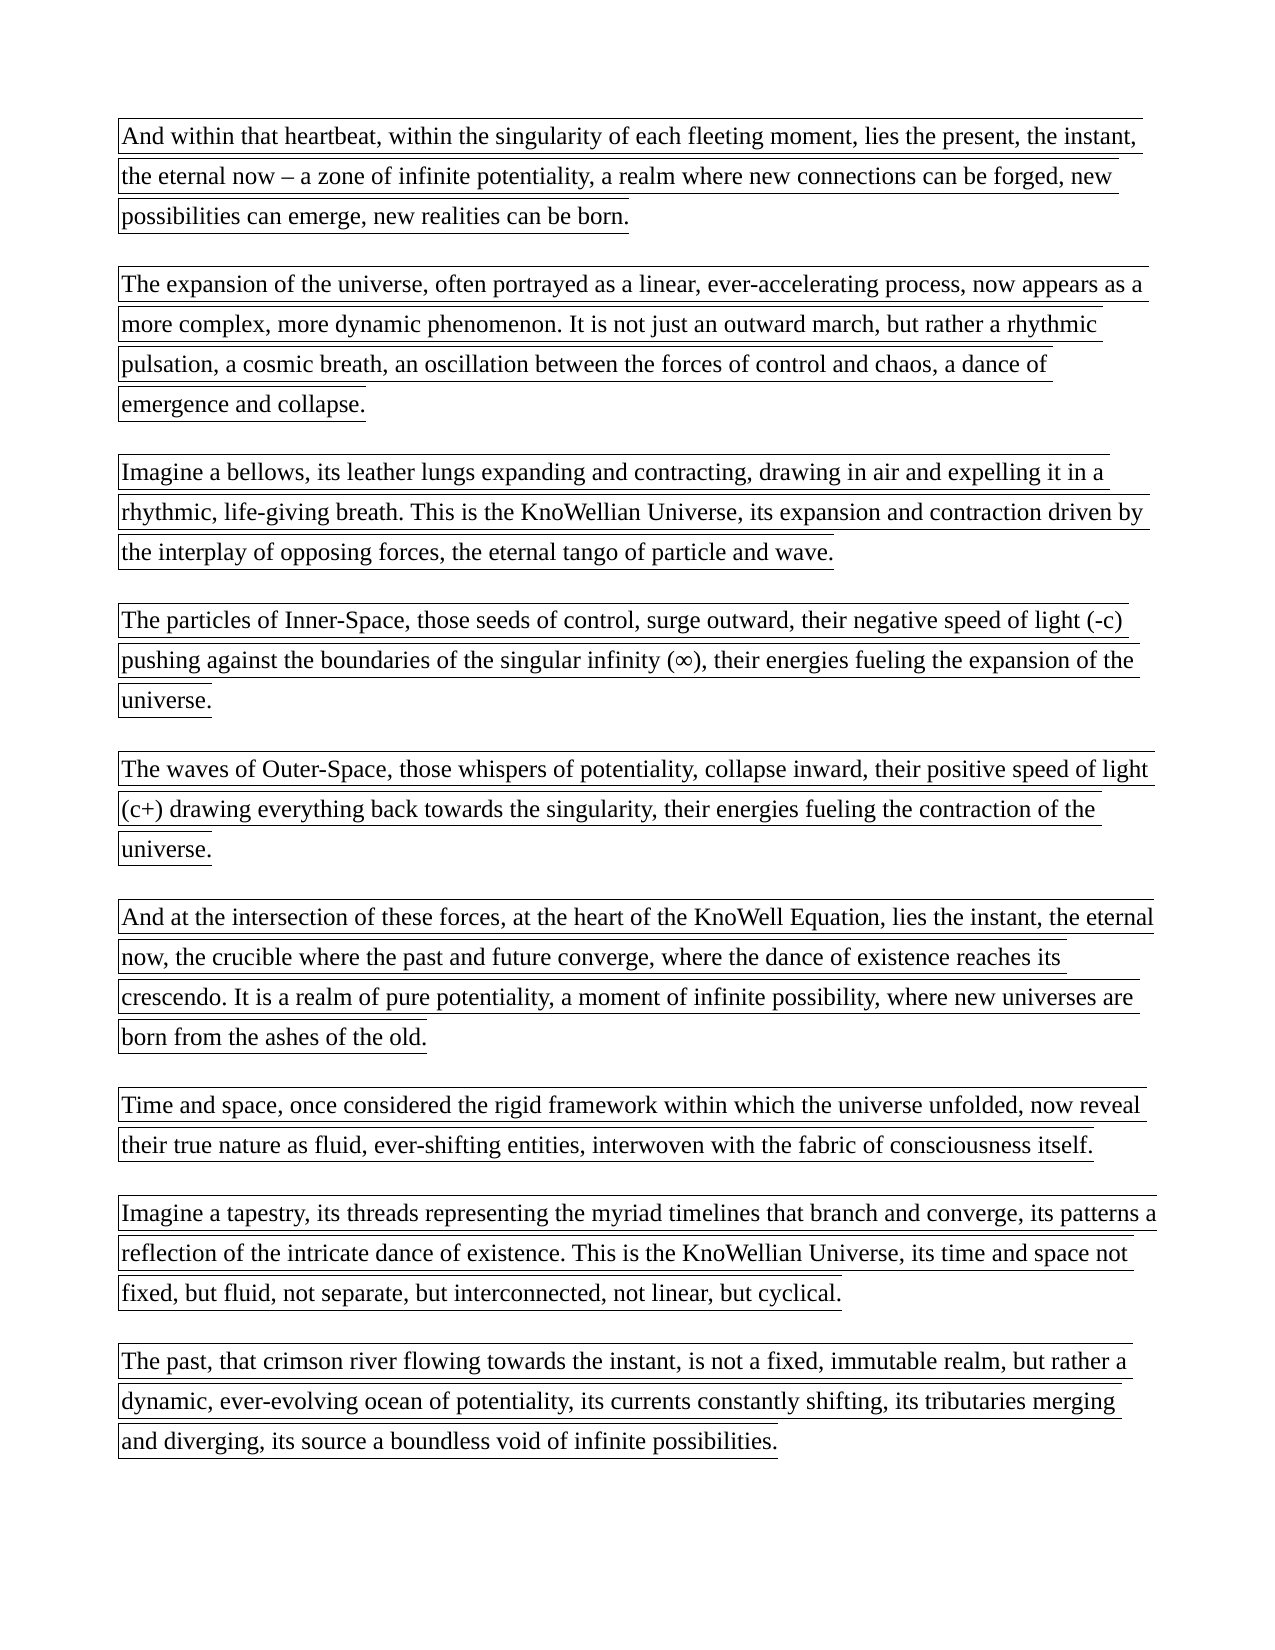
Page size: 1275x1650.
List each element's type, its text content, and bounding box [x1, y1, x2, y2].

text And within that heartbeat, within the singularity of each fleeting moment, lies the present, the instant, the eternal now – a zone of infinite potentiality, a realm where new connections can be forged, new possibilities can emerge, new realities can be born. [118, 118, 1157, 233]
text And at the intersection of these forces, at the heart of the KnoWell Equation, lies the instant, the eternal now, the crucible where the past and future converge, where the dance of existence reaches its crescendo. It is a realm of pure potentiality, a moment of infinite possibility, where new universes are born from the ashes of the old. [118, 899, 1157, 1053]
text The waves of Outer-Space, those whispers of potentiality, collapse inward, their positive speed of light (c+) drawing everything back towards the singularity, their energies fueling the contraction of the universe. [118, 751, 1157, 865]
text Imagine a bellows, its leather lungs expanding and contracting, drawing in air and expelling it in a rhythmic, life-giving breath. This is the KnoWellian Universe, its expansion and contraction driven by the interplay of opposing forces, the eternal tango of particle and wave. [118, 454, 1157, 569]
text Imagine a tapestry, its threads representing the myriad timelines that branch and converge, its patterns a [119, 1196, 1157, 1230]
text The expansion of the universe, often portrayed as a linear, ever-accelerating process, now appears as a more complex, more dynamic phenomenon. It is not just an outward march, but rather a rhythmic pulsation, a cosmic breath, an oscillation between the forces of control and chaos, a dance of emergence and collapse. [118, 266, 1157, 421]
text The particles of Inner-Space, those seeds of control, surge outward, their negative speed of light (-c) pushing against the boundaries of the singular infinity (∞), their energies fueling the expansion of the universe. [118, 602, 1157, 717]
text reflection of the intricate dance of existence. This is the KnoWellian Universe, its time and space not fixed, but fluid, not separate, but interconnected, not linear, but cyclical. [118, 1231, 1157, 1310]
text The past, that crimson river flowing towards the instant, is not a fixed, immutable realm, but rather a dynamic, ever-evolving ocean of potentiality, its currents constantly shifting, its tributaries merging and diverging, its source a boundless void of infinite possibilities. [118, 1343, 1157, 1458]
text Time and space, once considered the rigid framework within which the universe unfolded, now reveal their true nature as fluid, ever-shifting entities, interwoven with the fabric of consciousness itself. [118, 1087, 1157, 1162]
